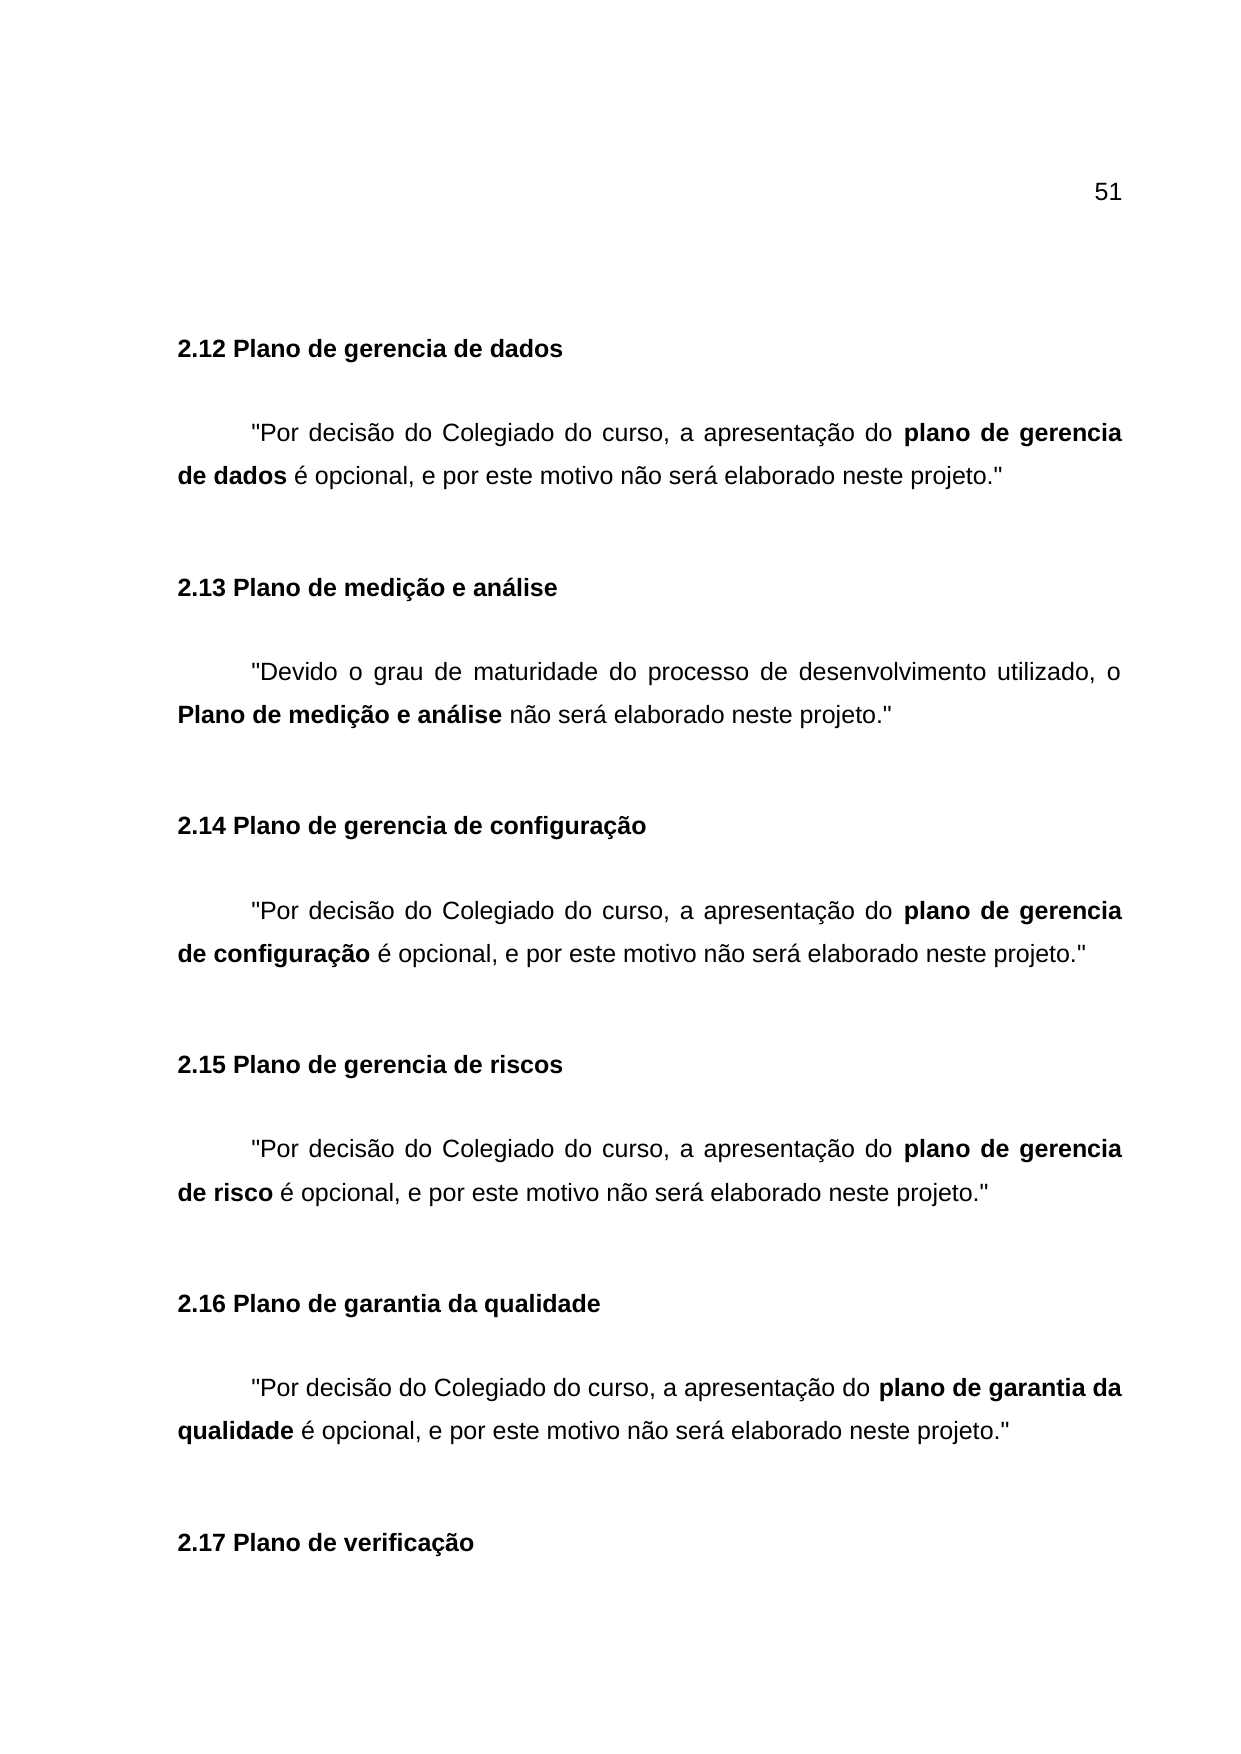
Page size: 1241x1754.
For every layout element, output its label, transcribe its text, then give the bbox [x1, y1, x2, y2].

text "Por decisão do Colegiado do curso, a apresentação do plano de gerencia de configuração é opcional, e por este motivo não será elaborado neste projeto." [177, 896, 1122, 968]
text "Por decisão do Colegiado do curso, a apresentação do plano de garantia da qualidade é opcional, e por este motivo não será elaborado neste projeto." [177, 1373, 1122, 1445]
text "Por decisão do Colegiado do curso, a apresentação do plano de gerencia de dados é opcional, e por este motivo não será elaborado neste projeto." [177, 418, 1122, 490]
subtitle 2.12 Plano de gerencia de dados [177, 334, 1122, 363]
subtitle 2.13 Plano de medição e análise [177, 573, 1122, 601]
subtitle 2.17 Plano de verificação [177, 1528, 1122, 1556]
subtitle 2.15 Plano de gerencia de riscos [177, 1050, 1122, 1079]
text "Devido o grau de maturidade do processo de desenvolvimento utilizado, o Plano de medição e análise não será elaborado neste projeto." [177, 657, 1122, 729]
subtitle 2.14 Plano de gerencia de configuração [177, 811, 1122, 840]
subtitle 2.16 Plano de garantia da qualidade [177, 1289, 1122, 1318]
text "Por decisão do Colegiado do curso, a apresentação do plano de gerencia de risco é opcional, e por este motivo não será elaborado neste projeto." [177, 1134, 1122, 1206]
